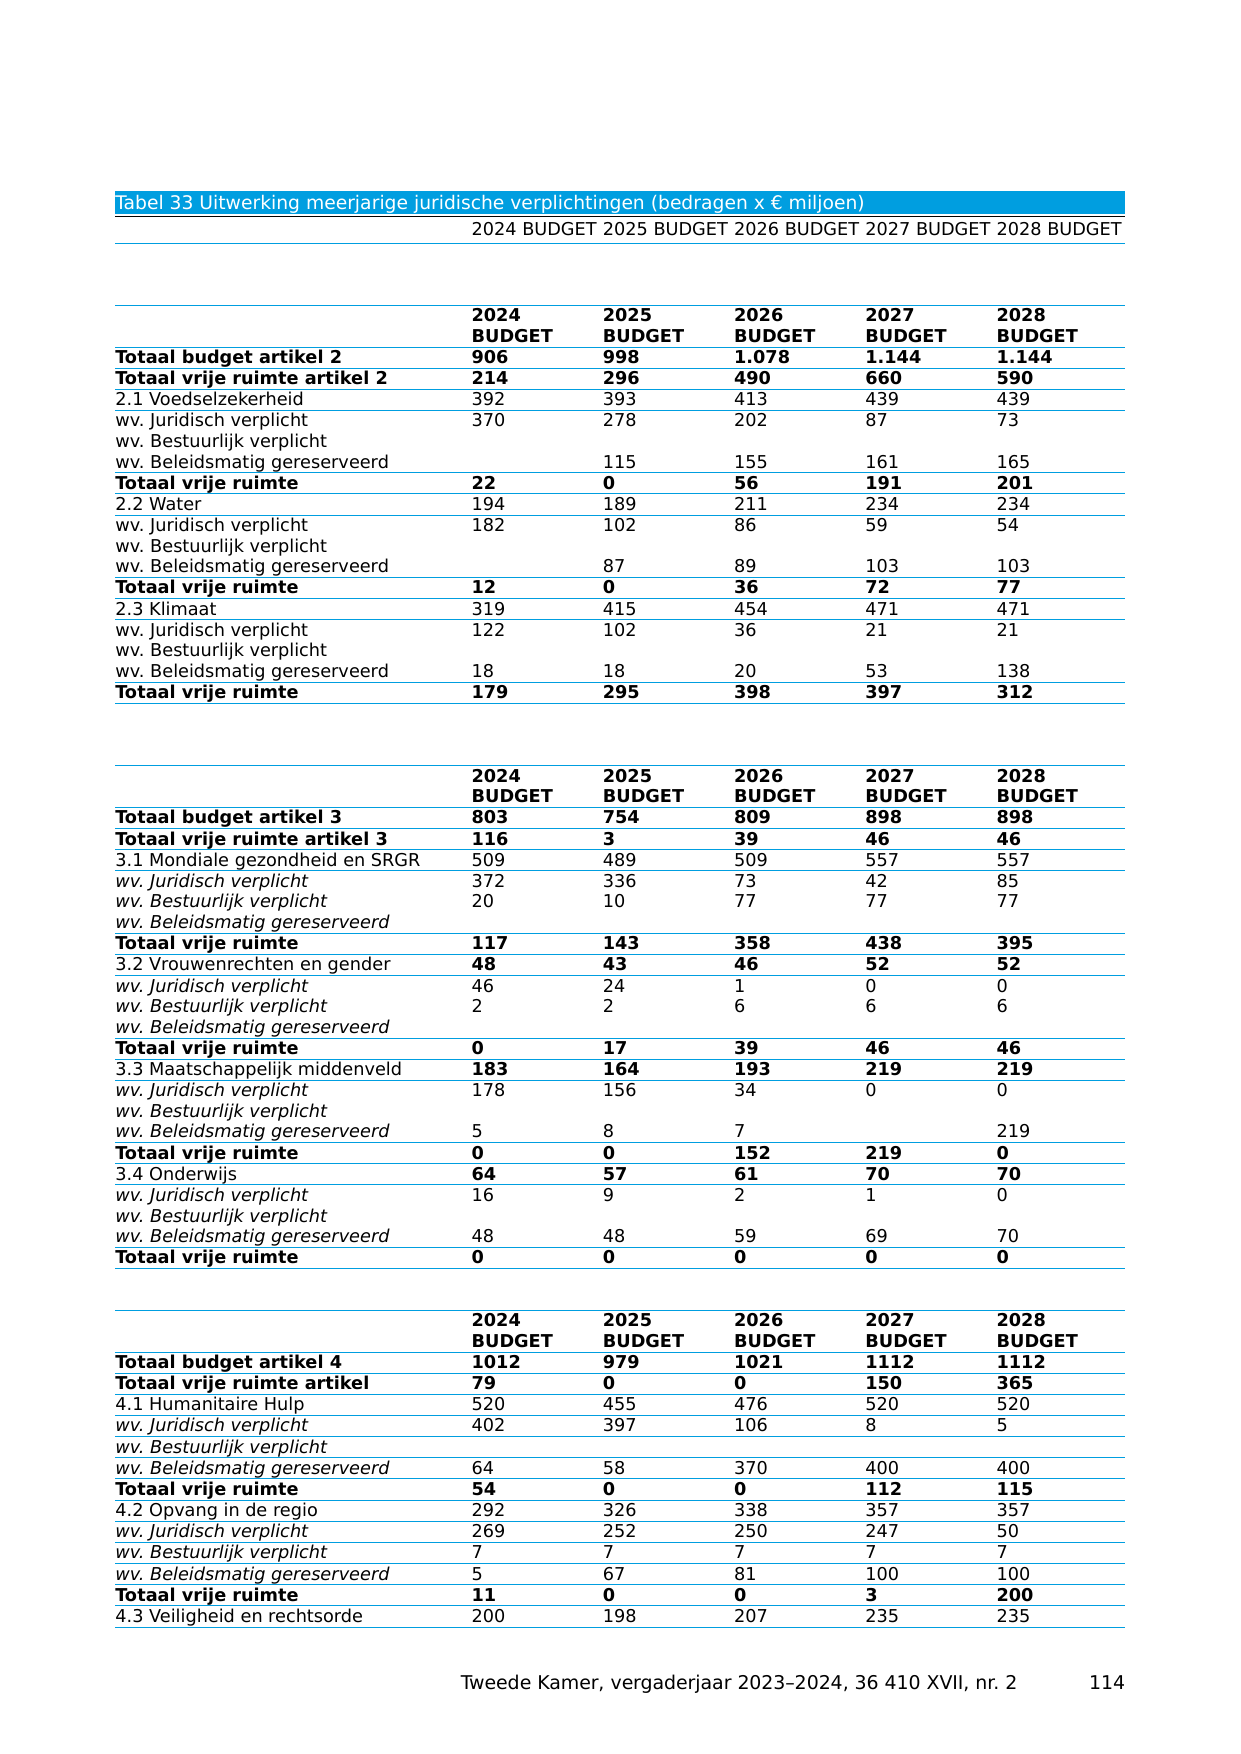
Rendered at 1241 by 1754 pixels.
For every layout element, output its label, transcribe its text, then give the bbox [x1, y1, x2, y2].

table_cell wv. Beleidsmatig gereserveerd [115, 661, 468, 682]
table_cell 70 [994, 1226, 1125, 1247]
table_cell wv. Beleidsmatig gereserveerd [115, 452, 468, 472]
table_cell [994, 431, 1125, 452]
table_cell 193 [731, 1060, 862, 1080]
table_cell [731, 1437, 862, 1457]
table_cell 7 [994, 1543, 1125, 1563]
table_cell 46 [994, 829, 1125, 849]
table_cell [469, 1101, 600, 1121]
table_cell 509 [469, 850, 600, 870]
table_cell 178 [469, 1081, 600, 1101]
table_cell 0 [600, 1374, 731, 1394]
table_cell wv. Juridisch verplicht [115, 516, 468, 536]
table_cell 100 [862, 1564, 993, 1584]
table_cell [469, 536, 600, 556]
table_cell 54 [994, 516, 1125, 536]
table_cell 400 [994, 1458, 1125, 1478]
table_cell wv. Juridisch verplicht [115, 1522, 468, 1542]
table_cell 20 [469, 891, 600, 912]
table_cell 8 [600, 1121, 731, 1142]
table_cell 660 [862, 369, 993, 389]
table_cell 57 [600, 1164, 731, 1184]
table_cell 18 [600, 661, 731, 682]
table_cell wv. Beleidsmatig gereserveerd [115, 1226, 468, 1247]
table_cell 219 [994, 1121, 1125, 1142]
table_cell 48 [469, 955, 600, 975]
table_cell [731, 640, 862, 661]
table_cell [469, 431, 600, 452]
table_cell 413 [731, 390, 862, 410]
table_cell [994, 1269, 1125, 1289]
table_cell 156 [600, 1081, 731, 1101]
table_cell 2028 BUDGET [994, 1311, 1125, 1351]
table_cell [994, 704, 1125, 724]
table_cell 2026 BUDGET [731, 766, 862, 807]
table_cell 312 [994, 683, 1125, 703]
table_cell 365 [994, 1374, 1125, 1394]
table_cell 117 [469, 934, 600, 954]
table_cell [115, 244, 468, 263]
table_cell 219 [862, 1060, 993, 1080]
table_cell 103 [862, 556, 993, 577]
table_cell 103 [994, 556, 1125, 577]
table_cell 0 [600, 1479, 731, 1499]
table_cell Totaal budget artikel 4 [115, 1353, 468, 1373]
table_cell 24 [600, 976, 731, 996]
table_cell 402 [469, 1416, 600, 1436]
table_cell [469, 556, 600, 577]
table_cell 48 [469, 1226, 600, 1247]
table_cell 69 [862, 1226, 993, 1247]
table_cell 998 [600, 348, 731, 367]
table_cell Totaal budget artikel 3 [115, 808, 468, 828]
table_cell wv. Juridisch verplicht [115, 976, 468, 996]
table_cell [469, 452, 600, 472]
table_cell 398 [731, 683, 862, 703]
table_cell 557 [862, 850, 993, 870]
table_cell 234 [994, 494, 1125, 514]
table_cell [600, 1269, 731, 1289]
table_cell [600, 640, 731, 661]
table_cell [731, 1101, 862, 1121]
table_cell wv. Juridisch verplicht [115, 1416, 468, 1436]
table_cell 0 [469, 1248, 600, 1268]
table_cell 67 [600, 1564, 731, 1584]
table_cell 2027 BUDGET [862, 766, 993, 807]
table_cell 5 [994, 1416, 1125, 1436]
table_cell 370 [469, 411, 600, 431]
table_cell 2026 BUDGET [731, 306, 862, 346]
table_cell 87 [600, 556, 731, 577]
table_cell Totaal vrije ruimte [115, 1479, 468, 1499]
table_cell 86 [731, 516, 862, 536]
table_cell 2.2 Water [115, 494, 468, 514]
table_cell 77 [862, 891, 993, 912]
table_cell [469, 1206, 600, 1226]
table_cell 77 [994, 578, 1125, 598]
table_cell 46 [994, 1039, 1125, 1058]
table_cell 250 [731, 1522, 862, 1542]
table_cell [600, 1017, 731, 1037]
table_cell [731, 1017, 862, 1037]
table_cell 338 [731, 1501, 862, 1521]
table_cell 102 [600, 516, 731, 536]
table_cell 2028 BUDGET [994, 306, 1125, 346]
table_cell 415 [600, 599, 731, 619]
table_cell 7 [731, 1543, 862, 1563]
table_cell 115 [994, 1479, 1125, 1499]
table_cell 0 [994, 976, 1125, 996]
table_cell 2 [469, 996, 600, 1017]
table_cell 7 [469, 1543, 600, 1563]
table_cell 1012 [469, 1353, 600, 1373]
table_cell Totaal vrije ruimte artikel [115, 1374, 468, 1394]
table_cell 85 [994, 871, 1125, 891]
table_cell 809 [731, 808, 862, 828]
table_cell 326 [600, 1501, 731, 1521]
table_cell wv. Beleidsmatig gereserveerd [115, 912, 468, 933]
table_cell 455 [600, 1395, 731, 1415]
table_cell 2025 BUDGET [600, 306, 731, 346]
table_cell 182 [469, 516, 600, 536]
table_cell 207 [731, 1606, 862, 1626]
table_cell 191 [862, 473, 993, 493]
table_cell 3 [862, 1585, 993, 1605]
table_cell 56 [731, 473, 862, 493]
table_cell 3.4 Onderwijs [115, 1164, 468, 1184]
table_cell [731, 263, 862, 284]
table_cell 370 [731, 1458, 862, 1478]
table_cell [731, 1289, 862, 1310]
table_cell 235 [862, 1606, 993, 1626]
table_cell [600, 1206, 731, 1226]
table_cell 471 [862, 599, 993, 619]
table_cell 1 [862, 1185, 993, 1206]
table_cell 0 [600, 473, 731, 493]
table_cell [994, 1017, 1125, 1037]
table_cell 4.1 Humanitaire Hulp [115, 1395, 468, 1415]
table_cell 2027 BUDGET [862, 217, 993, 243]
table_cell wv. Beleidsmatig gereserveerd [115, 1121, 468, 1142]
table_cell [600, 431, 731, 452]
table_cell 198 [600, 1606, 731, 1626]
table_cell 898 [994, 808, 1125, 828]
table_cell 73 [994, 411, 1125, 431]
table_cell [600, 1289, 731, 1310]
table_cell wv. Juridisch verplicht [115, 871, 468, 891]
table_cell [469, 263, 600, 284]
table_cell 112 [862, 1479, 993, 1499]
table_cell 2024 BUDGET [469, 217, 600, 243]
table_cell [994, 1437, 1125, 1457]
table_cell Totaal vrije ruimte [115, 473, 468, 493]
table_cell wv. Juridisch verplicht [115, 1185, 468, 1206]
table_cell 2.1 Voedselzekerheid [115, 390, 468, 410]
table_cell [994, 724, 1125, 744]
table_cell [600, 1437, 731, 1457]
table_cell Totaal vrije ruimte [115, 1585, 468, 1605]
table_cell 165 [994, 452, 1125, 472]
table_cell 106 [731, 1416, 862, 1436]
table_cell 52 [862, 955, 993, 975]
table_cell 7 [862, 1543, 993, 1563]
table_cell 0 [994, 1081, 1125, 1101]
table_cell 0 [600, 1248, 731, 1268]
table_cell 54 [469, 1479, 600, 1499]
table_cell [862, 284, 993, 304]
table_cell 58 [600, 1458, 731, 1478]
table_cell [731, 536, 862, 556]
table_cell 0 [600, 1143, 731, 1163]
table_cell 1112 [994, 1353, 1125, 1373]
table_cell wv. Juridisch verplicht [115, 411, 468, 431]
table_cell 0 [862, 1081, 993, 1101]
table_cell 296 [600, 369, 731, 389]
table_cell 77 [731, 891, 862, 912]
table_cell 4.2 Opvang in de regio [115, 1501, 468, 1521]
table_cell 46 [469, 976, 600, 996]
table_cell 489 [600, 850, 731, 870]
table_cell [731, 244, 862, 263]
table_cell [469, 640, 600, 661]
table_cell [862, 536, 993, 556]
table_cell wv. Beleidsmatig gereserveerd [115, 1458, 468, 1478]
table_cell [731, 284, 862, 304]
table_cell Totaal vrije ruimte [115, 934, 468, 954]
table_cell 2024 BUDGET [469, 1311, 600, 1351]
table_cell [862, 640, 993, 661]
table_cell 100 [994, 1564, 1125, 1584]
table_cell Totaal vrije ruimte [115, 683, 468, 703]
table_cell 183 [469, 1060, 600, 1080]
table_cell 34 [731, 1081, 862, 1101]
table_cell 319 [469, 599, 600, 619]
table_cell 21 [862, 620, 993, 640]
table_cell 2025 BUDGET [600, 766, 731, 807]
table_cell [469, 1269, 600, 1289]
table_cell wv. Bestuurlijk verplicht [115, 431, 468, 452]
table_cell 0 [994, 1185, 1125, 1206]
table_cell [994, 1206, 1125, 1226]
table_cell [115, 724, 468, 744]
table_cell 247 [862, 1522, 993, 1542]
table_cell 906 [469, 348, 600, 367]
table_cell [862, 263, 993, 284]
table_cell 235 [994, 1606, 1125, 1626]
table_cell Totaal vrije ruimte [115, 578, 468, 598]
table_cell 81 [731, 1564, 862, 1584]
table_cell 70 [994, 1164, 1125, 1184]
table_cell [600, 536, 731, 556]
table_cell [862, 1101, 993, 1121]
table_cell 59 [731, 1226, 862, 1247]
table_cell 39 [731, 829, 862, 849]
table_cell 2027 BUDGET [862, 1311, 993, 1351]
table_cell 143 [600, 934, 731, 954]
table_cell wv. Juridisch verplicht [115, 620, 468, 640]
table_cell 70 [862, 1164, 993, 1184]
table_cell 590 [994, 369, 1125, 389]
table_cell 252 [600, 1522, 731, 1542]
table_cell 0 [731, 1248, 862, 1268]
table_cell 269 [469, 1522, 600, 1542]
table_cell 102 [600, 620, 731, 640]
table_cell [115, 1311, 468, 1351]
table_cell 43 [600, 955, 731, 975]
table_cell 1.144 [994, 348, 1125, 367]
table_cell 17 [600, 1039, 731, 1058]
table_cell 22 [469, 473, 600, 493]
table_cell [600, 263, 731, 284]
table_cell 2026 BUDGET [731, 217, 862, 243]
table_cell [862, 1289, 993, 1310]
table_cell [600, 244, 731, 263]
table_cell 439 [994, 390, 1125, 410]
table_cell 520 [469, 1395, 600, 1415]
table_cell wv. Bestuurlijk verplicht [115, 1206, 468, 1226]
table_cell [600, 724, 731, 744]
table_cell 2026 BUDGET [731, 1311, 862, 1351]
table_cell [994, 1289, 1125, 1310]
table_cell 0 [469, 1143, 600, 1163]
table_cell wv. Bestuurlijk verplicht [115, 1101, 468, 1121]
table_cell 115 [600, 452, 731, 472]
table_cell 46 [862, 1039, 993, 1058]
table_cell 201 [994, 473, 1125, 493]
table_cell [469, 1289, 600, 1310]
table_cell 9 [600, 1185, 731, 1206]
table_cell [469, 1437, 600, 1457]
table_cell [600, 284, 731, 304]
table_cell 2025 BUDGET [600, 1311, 731, 1351]
table_cell wv. Beleidsmatig gereserveerd [115, 1017, 468, 1037]
table_cell 79 [469, 1374, 600, 1394]
table_cell 1112 [862, 1353, 993, 1373]
table_cell 46 [731, 955, 862, 975]
table_cell 6 [862, 996, 993, 1017]
table_cell 50 [994, 1522, 1125, 1542]
table_cell 53 [862, 661, 993, 682]
table_cell 11 [469, 1585, 600, 1605]
table_cell 476 [731, 1395, 862, 1415]
table_cell 3.3 Maatschappelijk middenveld [115, 1060, 468, 1080]
table_cell [115, 704, 468, 724]
table_cell 12 [469, 578, 600, 598]
table_cell 5 [469, 1121, 600, 1142]
table_cell 278 [600, 411, 731, 431]
table_cell 454 [731, 599, 862, 619]
table_cell 194 [469, 494, 600, 514]
table_cell [731, 704, 862, 724]
table_cell 520 [994, 1395, 1125, 1415]
table_cell 754 [600, 808, 731, 828]
table_cell 438 [862, 934, 993, 954]
table_cell 6 [994, 996, 1125, 1017]
table_cell 0 [994, 1143, 1125, 1163]
table_cell 189 [600, 494, 731, 514]
table_cell 116 [469, 829, 600, 849]
table_cell 150 [862, 1374, 993, 1394]
table_cell 7 [600, 1543, 731, 1563]
table_cell 48 [600, 1226, 731, 1247]
table_cell [469, 704, 600, 724]
table_cell 520 [862, 1395, 993, 1415]
table_cell [731, 724, 862, 744]
table_cell 3.1 Mondiale gezondheid en SRGR [115, 850, 468, 870]
table_cell [731, 1206, 862, 1226]
table_cell 234 [862, 494, 993, 514]
table_cell wv. Bestuurlijk verplicht [115, 1543, 468, 1563]
table_cell [115, 1289, 468, 1310]
table_cell Totaal vrije ruimte [115, 1248, 468, 1268]
table_cell [469, 1017, 600, 1037]
table_cell [115, 1269, 468, 1289]
table_cell 77 [994, 891, 1125, 912]
table_cell 72 [862, 578, 993, 598]
table_cell 471 [994, 599, 1125, 619]
table_cell 46 [862, 829, 993, 849]
table_cell wv. Beleidsmatig gereserveerd [115, 556, 468, 577]
table_cell 0 [731, 1374, 862, 1394]
table_cell 336 [600, 871, 731, 891]
table_cell 392 [469, 390, 600, 410]
table_cell 397 [862, 683, 993, 703]
table_cell Totaal vrije ruimte [115, 1039, 468, 1058]
table_cell [994, 284, 1125, 304]
table_cell [600, 912, 731, 933]
table_cell 36 [731, 620, 862, 640]
table_cell 200 [994, 1585, 1125, 1605]
table_cell [994, 244, 1125, 263]
table_cell [115, 217, 468, 243]
table_cell 0 [731, 1585, 862, 1605]
table_cell 7 [731, 1121, 862, 1142]
table_cell 179 [469, 683, 600, 703]
table_cell [600, 1101, 731, 1121]
table_cell [731, 912, 862, 933]
table_cell [469, 284, 600, 304]
table_cell 164 [600, 1060, 731, 1080]
table_cell 372 [469, 871, 600, 891]
table_cell wv. Juridisch verplicht [115, 1081, 468, 1101]
table_cell 61 [731, 1164, 862, 1184]
table_cell 979 [600, 1353, 731, 1373]
table_cell 0 [469, 1039, 600, 1058]
table_cell 1.078 [731, 348, 862, 367]
table_cell 0 [600, 1585, 731, 1605]
table_cell [115, 745, 468, 765]
table_cell [469, 745, 600, 765]
table_cell 0 [731, 1479, 862, 1499]
table_cell 509 [731, 850, 862, 870]
table_cell 202 [731, 411, 862, 431]
table_cell 0 [862, 1248, 993, 1268]
table_cell 64 [469, 1458, 600, 1478]
table_cell 20 [731, 661, 862, 682]
table_cell 87 [862, 411, 993, 431]
table_cell wv. Bestuurlijk verplicht [115, 1437, 468, 1457]
table_cell [731, 1269, 862, 1289]
table_cell wv. Bestuurlijk verplicht [115, 891, 468, 912]
table_cell 64 [469, 1164, 600, 1184]
table_cell 3 [600, 829, 731, 849]
table_cell [994, 536, 1125, 556]
table_cell 18 [469, 661, 600, 682]
table_cell [115, 306, 468, 346]
table_cell 557 [994, 850, 1125, 870]
table_cell [115, 766, 468, 807]
table_cell Totaal vrije ruimte artikel 2 [115, 369, 468, 389]
table_cell [600, 745, 731, 765]
table_cell [994, 745, 1125, 765]
table_cell 295 [600, 683, 731, 703]
table_cell 4.3 Veiligheid en rechtsorde [115, 1606, 468, 1626]
table_cell [994, 640, 1125, 661]
table_cell [600, 704, 731, 724]
table_cell 219 [862, 1143, 993, 1163]
table_cell [862, 431, 993, 452]
table_cell 155 [731, 452, 862, 472]
table_cell 393 [600, 390, 731, 410]
table_cell 211 [731, 494, 862, 514]
table_cell 214 [469, 369, 600, 389]
table_cell [994, 912, 1125, 933]
table_cell [994, 1101, 1125, 1121]
table_cell [862, 745, 993, 765]
table_cell [469, 724, 600, 744]
table_cell 161 [862, 452, 993, 472]
table_cell [862, 1121, 993, 1142]
table_cell 2027 BUDGET [862, 306, 993, 346]
table_cell 358 [731, 934, 862, 954]
table_cell 138 [994, 661, 1125, 682]
table_cell 2024 BUDGET [469, 306, 600, 346]
table_cell 400 [862, 1458, 993, 1478]
table_cell [862, 912, 993, 933]
table_cell 397 [600, 1416, 731, 1436]
table_cell 21 [994, 620, 1125, 640]
table_cell 1021 [731, 1353, 862, 1373]
table_cell 39 [731, 1039, 862, 1058]
table_cell [994, 263, 1125, 284]
table_cell 357 [994, 1501, 1125, 1521]
table_cell [731, 431, 862, 452]
table_cell 439 [862, 390, 993, 410]
table_cell [862, 1437, 993, 1457]
table_cell 122 [469, 620, 600, 640]
table_cell [115, 263, 468, 284]
table_cell Totaal budget artikel 2 [115, 348, 468, 367]
table_cell 2 [731, 1185, 862, 1206]
table_cell Totaal vrije ruimte artikel 3 [115, 829, 468, 849]
table_cell 2025 BUDGET [600, 217, 731, 243]
table_cell 16 [469, 1185, 600, 1206]
table_cell 42 [862, 871, 993, 891]
table_cell [862, 244, 993, 263]
table_cell 1.144 [862, 348, 993, 367]
table_cell [469, 912, 600, 933]
table_cell 152 [731, 1143, 862, 1163]
table_cell 0 [862, 976, 993, 996]
table_cell 2.3 Klimaat [115, 599, 468, 619]
table_cell 2024 BUDGET [469, 766, 600, 807]
table_cell 2 [600, 996, 731, 1017]
table_cell 1 [731, 976, 862, 996]
table_cell Totaal vrije ruimte [115, 1143, 468, 1163]
table_cell 219 [994, 1060, 1125, 1080]
table_cell 36 [731, 578, 862, 598]
table_cell 10 [600, 891, 731, 912]
table_cell [862, 1206, 993, 1226]
table_cell 292 [469, 1501, 600, 1521]
table_cell [862, 1017, 993, 1037]
table_cell 898 [862, 808, 993, 828]
table_cell 8 [862, 1416, 993, 1436]
table_cell 803 [469, 808, 600, 828]
table_cell 6 [731, 996, 862, 1017]
table_cell 0 [600, 578, 731, 598]
table_cell 2028 BUDGET [994, 766, 1125, 807]
table_cell [862, 704, 993, 724]
table_cell wv. Beleidsmatig gereserveerd [115, 1564, 468, 1584]
table_cell 490 [731, 369, 862, 389]
table_cell 200 [469, 1606, 600, 1626]
table_cell 3.2 Vrouwenrechten en gender [115, 955, 468, 975]
table_cell 395 [994, 934, 1125, 954]
table_cell 0 [994, 1248, 1125, 1268]
table_cell 357 [862, 1501, 993, 1521]
table_cell wv. Bestuurlijk verplicht [115, 536, 468, 556]
table_cell [469, 244, 600, 263]
table_cell [115, 284, 468, 304]
table_cell wv. Bestuurlijk verplicht [115, 640, 468, 661]
table_cell 2028 BUDGET [994, 217, 1125, 243]
table_cell 5 [469, 1564, 600, 1584]
table_cell 73 [731, 871, 862, 891]
table_cell [731, 745, 862, 765]
table_cell 59 [862, 516, 993, 536]
table_cell [862, 1269, 993, 1289]
table_cell 89 [731, 556, 862, 577]
table_cell 52 [994, 955, 1125, 975]
table_cell [862, 724, 993, 744]
table_cell wv. Bestuurlijk verplicht [115, 996, 468, 1017]
